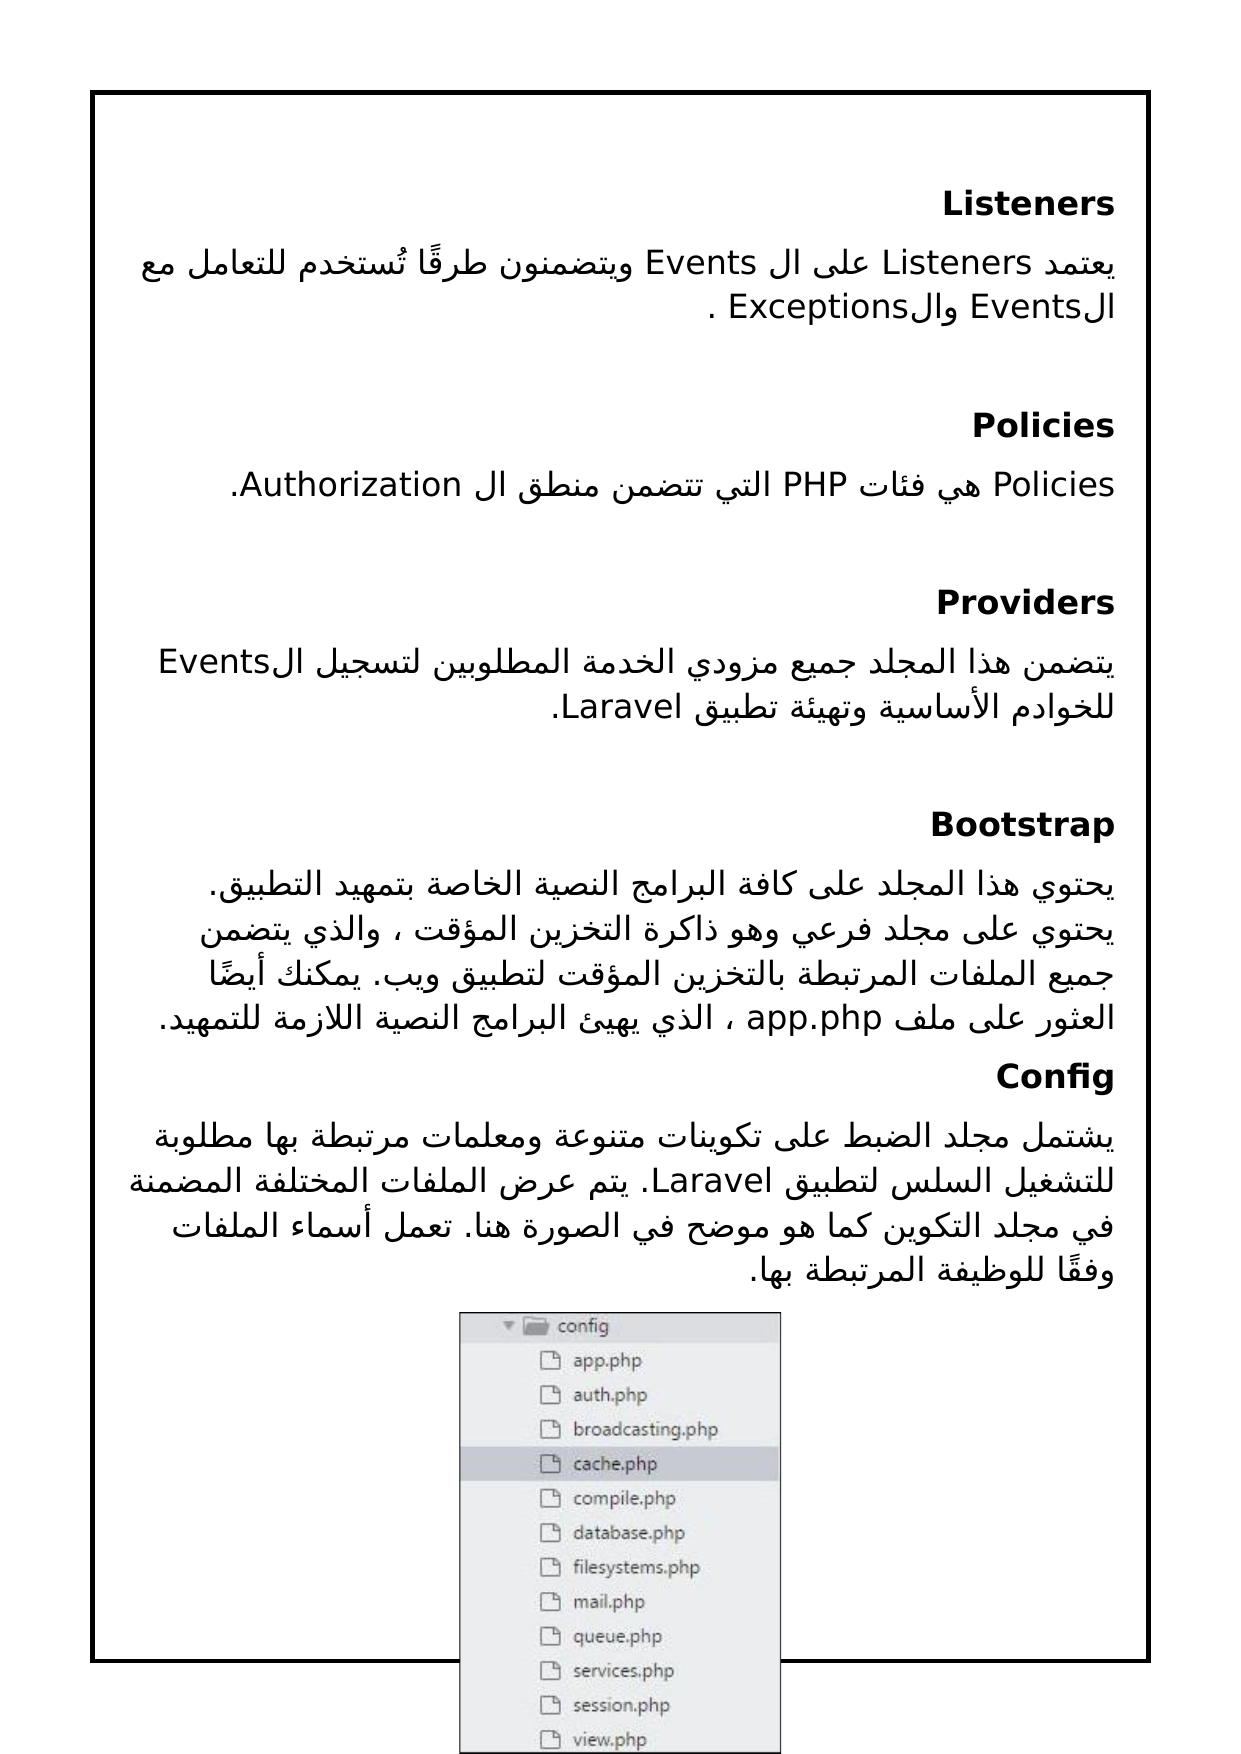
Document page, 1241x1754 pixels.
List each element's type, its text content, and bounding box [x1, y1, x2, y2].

text Config [125, 1058, 1116, 1097]
text يشتمل مجلد الضبط على تكوينات متنوعة ومعلمات مرتبطة بها مطلوبة للتشغيل السلس لتطبيق Laravel. يتم عرض الملفات المختلفة المضمنة في مجلد التكوين كما هو موضح في الصورة هنا. تعمل أسماء الملفات وفقًا للوظيفة المرتبطة بها. [125, 1117, 1116, 1289]
text يحتوي هذا المجلد على كافة البرامج النصية الخاصة بتمهيد التطبيق. يحتوي على مجلد فرعي وهو ذاكرة التخزين المؤقت ، والذي يتضمن جميع الملفات المرتبطة بالتخزين المؤقت لتطبيق ويب. يمكنك أيضًا العثور على ملف app.php ، الذي يهيئ البرامج النصية اللازمة للتمهيد. [125, 865, 1116, 1037]
text يعتمد Listeners على ال Events ويتضمنون طرقًا تُستخدم للتعامل مع الEvents والExceptions . [125, 243, 1116, 327]
text Providers [125, 584, 1116, 622]
text Bootstrap [125, 806, 1116, 844]
picture [459, 1312, 782, 1754]
text Listeners [125, 184, 1116, 223]
text Policies هي فئات PHP التي تتضمن منطق ال Authorization. [125, 465, 1116, 504]
text يتضمن هذا المجلد جميع مزودي الخدمة المطلوبين لتسجيل الEvents للخوادم الأساسية وتهيئة تطبيق Laravel. [125, 643, 1116, 726]
text Policies [125, 406, 1116, 445]
